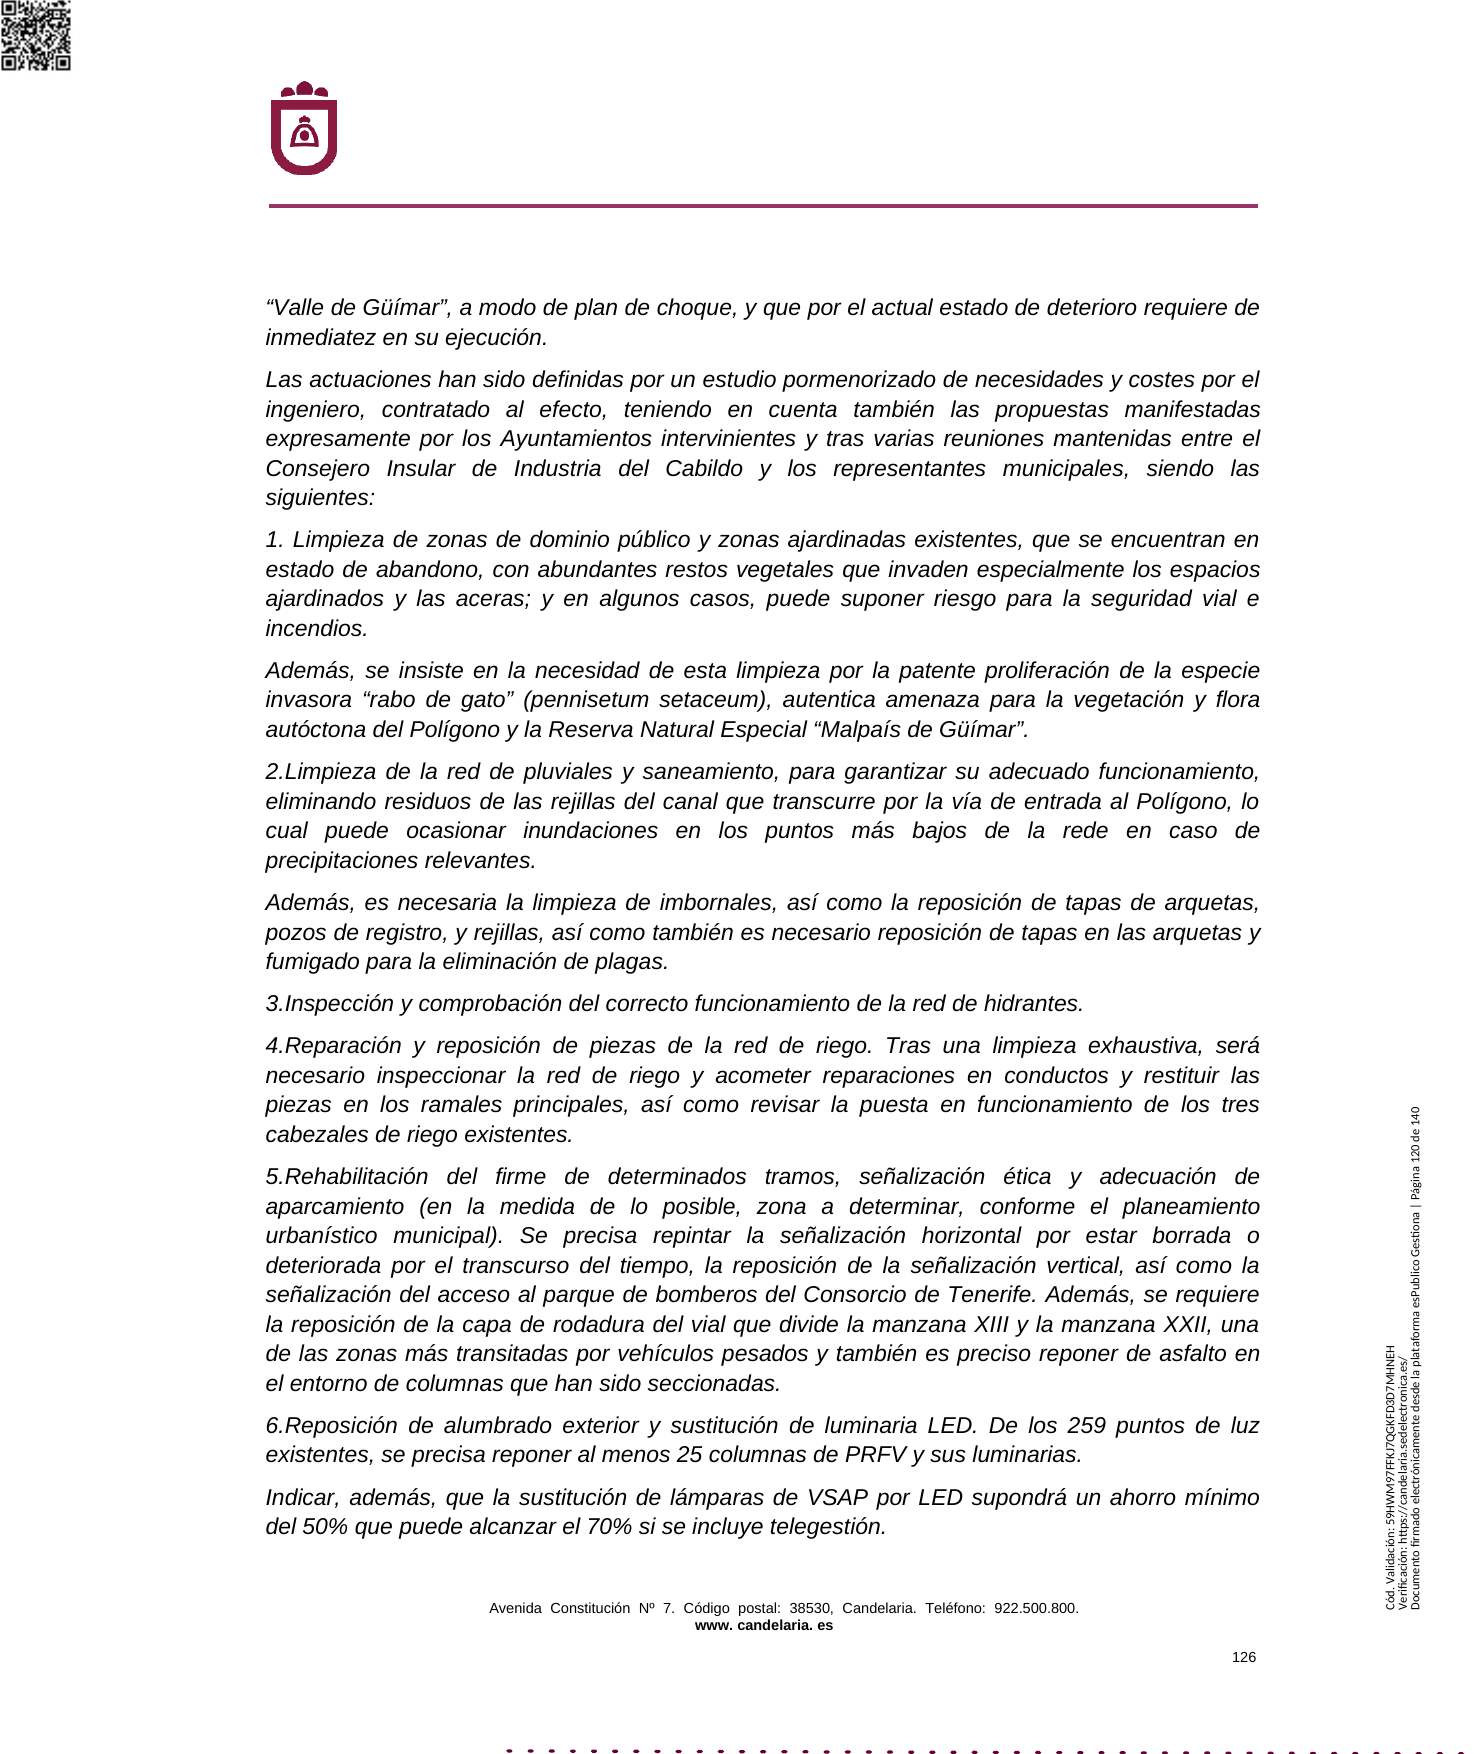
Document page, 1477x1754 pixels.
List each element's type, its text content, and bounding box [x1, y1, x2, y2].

text Las actuaciones han sido definidas por un estudio pormenorizado de necesidades y costes por el ingeniero, contratado al efecto, teniendo en cuenta también las propuestas manifestadas expresamente por los Ayuntamientos intervinientes y tras varias reuniones mantenidas entre el Consejero Insular de Industria del Cabildo y los representantes municipales, siendo las siguientes: [265, 366, 1263, 510]
text Además, se insiste en la necesidad de esta limpieza por la patente proliferación de la especie invasora “rabo de gato” (pennisetum setaceum), autentica amenaza para la vegetación y flora autóctona del Polígono y la Reserva Natural Especial “Malpaís de Güímar”. [265, 657, 1263, 742]
text 6.Reposición de alumbrado exterior y sustitución de luminaria LED. De los 259 puntos de luz existentes, se precisa reponer al menos 25 columnas de PRFV y sus luminarias. [265, 1412, 1263, 1468]
text 3.Inspección y comprobación del correcto funcionamiento de la red de hidrantes. [265, 990, 1263, 1017]
text 5.Rehabilitación del firme de determinados tramos, señalización ética y adecuación de aparcamiento (en la medida de lo posible, zona a determinar, conforme el planeamiento urbanístico municipal). Se precisa repintar la señalización horizontal por estar borrada o deteriorada por el transcurso del tiempo, la reposición de la señalización vertical, así como la señalización del acceso al parque de bomberos del Consorcio de Tenerife. Además, se requiere la reposición de la capa de rodadura del vial que divide la manzana XIII y la manzana XXII, una de las zonas más transitadas por vehículos pesados y también es preciso reponer de asfalto en el entorno de columnas que han sido seccionadas. [265, 1163, 1263, 1396]
text 2.Limpieza de la red de pluviales y saneamiento, para garantizar su adecuado funcionamiento, eliminando residuos de las rejillas del canal que transcurre por la vía de entrada al Polígono, lo cual puede ocasionar inundaciones en los puntos más bajos de la rede en caso de precipitaciones relevantes. [265, 758, 1263, 873]
text 4.Reparación y reposición de piezas de la red de riego. Tras una limpieza exhaustiva, será necesario inspeccionar la red de riego y acometer reparaciones en conductos y restituir las piezas en los ramales principales, así como revisar la puesta en funcionamiento de los tres cabezales de riego existentes. [265, 1032, 1263, 1147]
text 1. Limpieza de zonas de dominio público y zonas ajardinadas existentes, que se encuentran en estado de abandono, con abundantes restos vegetales que invaden especialmente los espacios ajardinados y las aceras; y en algunos casos, puede suponer riesgo para la seguridad vial e incendios. [265, 526, 1263, 641]
text “Valle de Güímar”, a modo de plan de choque, y que por el actual estado de deterioro requiere de inmediatez en su ejecución. [265, 294, 1263, 350]
text Indicar, además, que la sustitución de lámparas de VSAP por LED supondrá un ahorro mínimo del 50% que puede alcanzar el 70% si se incluye telegestión. [265, 1484, 1263, 1539]
text Además, es necesaria la limpieza de imbornales, así como la reposición de tapas de arquetas, pozos de registro, y rejillas, así como también es necesario reposición de tapas en las arquetas y fumigado para la eliminación de plagas. [265, 889, 1263, 974]
